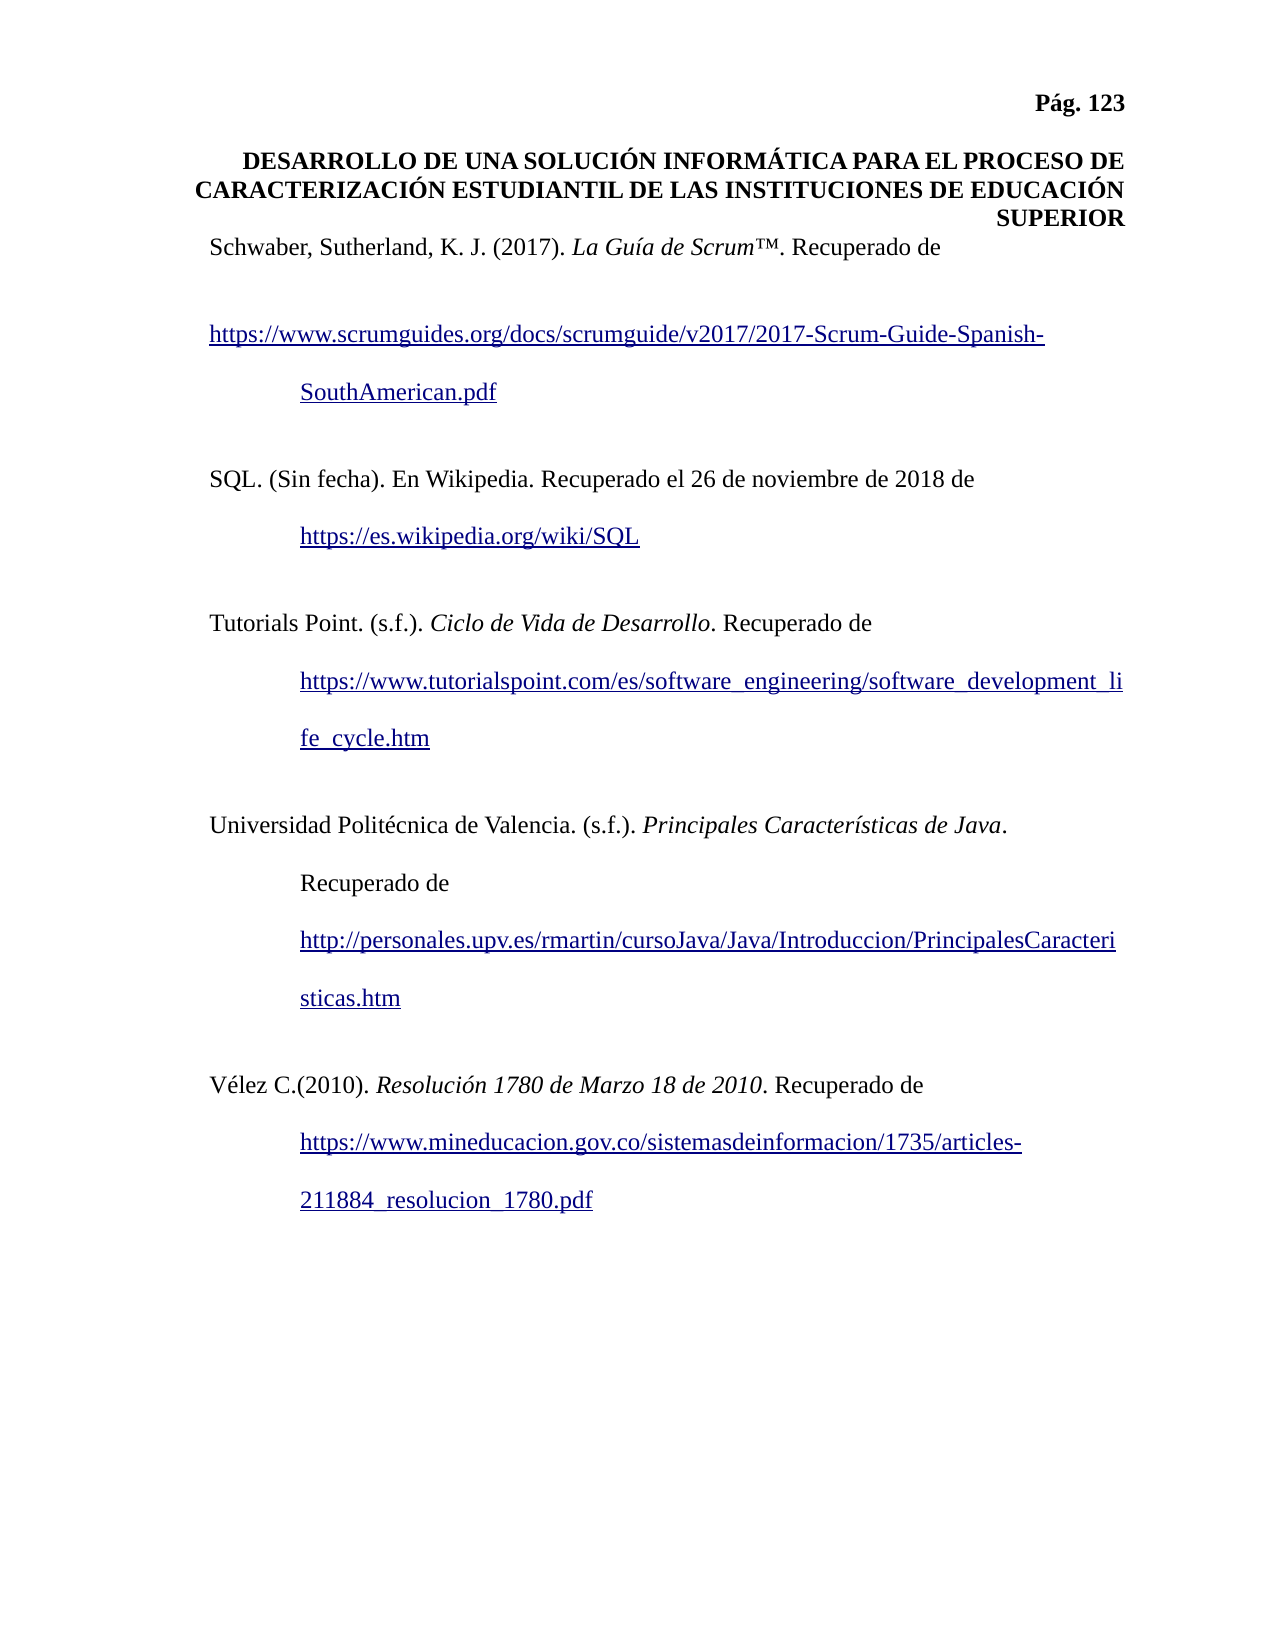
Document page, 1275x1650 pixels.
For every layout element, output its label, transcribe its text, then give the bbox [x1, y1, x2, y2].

text https://www.scrumguides.org/docs/scrumguide/v2017/2017-Scrum-Guide-Spanish-SouthAmerican.pdf [209, 319, 1125, 406]
text SQL. (Sin fecha). En Wikipedia. Recuperado el 26 de noviembre de 2018 de https://es.wikipedia.org/wiki/SQL [209, 464, 1125, 550]
text Vélez C.(2010). Resolución 1780 de Marzo 18 de 2010. Recuperado de https://www.mineducacion.gov.co/sistemasdeinformacion/1735/articles-211884_resolucion_1780.pdf [209, 1070, 1125, 1213]
text Universidad Politécnica de Valencia. (s.f.). Principales Características de Java. Recuperado de http://personales.upv.es/rmartin/cursoJava/Java/Introduccion/PrincipalesCaracteristicas.htm [209, 810, 1125, 1011]
text Schwaber, Sutherland, K. J. (2017). La Guía de Scrum™. Recuperado de [209, 232, 1125, 261]
text Tutorials Point. (s.f.). Ciclo de Vida de Desarrollo. Recuperado de https://www.tutorialspoint.com/es/software_engineering/software_development_life_cycle.htm [209, 608, 1125, 752]
